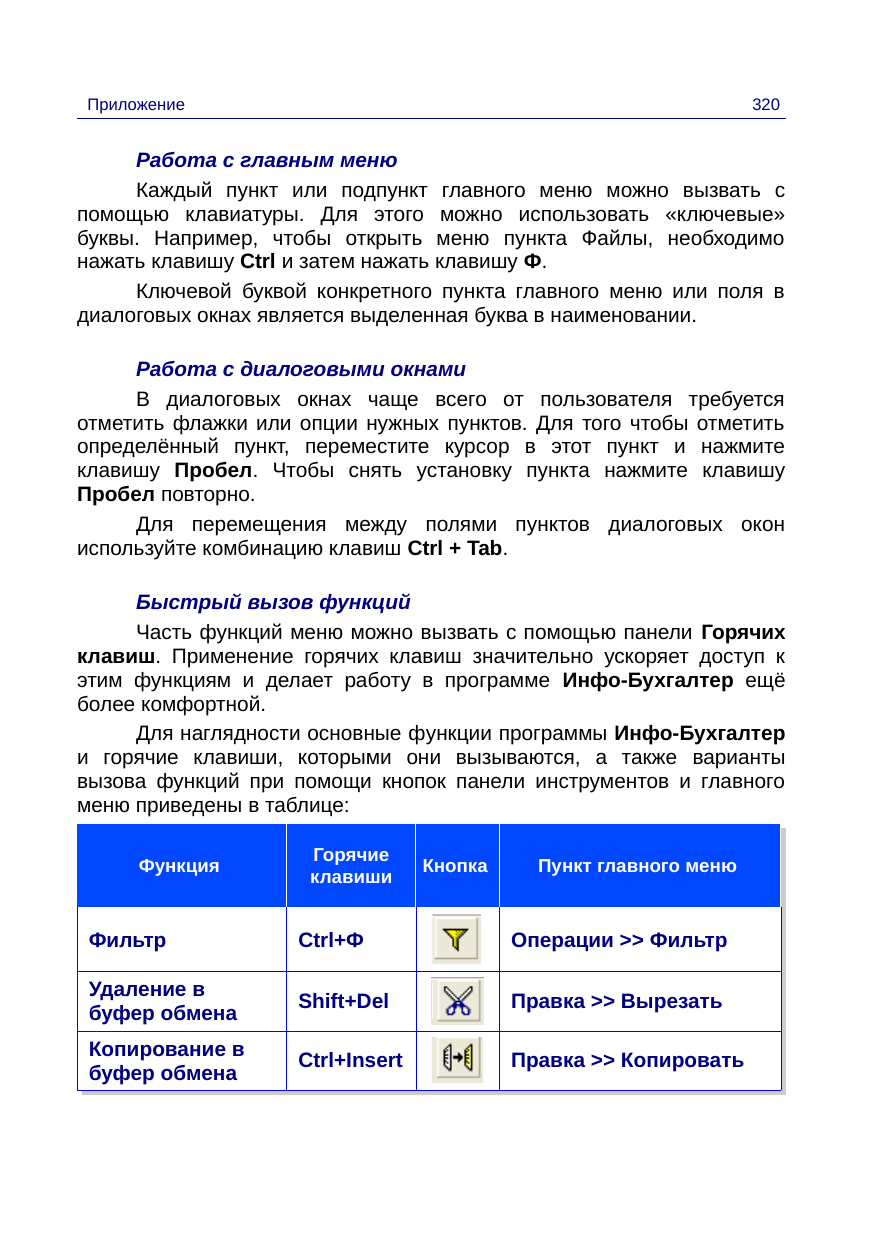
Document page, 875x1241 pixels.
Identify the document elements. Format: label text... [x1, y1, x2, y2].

table_header Пункт главного меню [500, 824, 780, 907]
text Для наглядности основные функции программы Инфо-Бухгалтер и горячие клавиши, которыми они вызываются, а также варианты вызова функций при помощи кнопок панели инструментов и главного меню приведены в таблице: [77, 721, 786, 817]
table_cell Ctrl+Ф [287, 908, 416, 971]
text Быстрый вызов функций [136, 589, 786, 613]
table_cell Правка >> Вырезать [500, 972, 781, 1031]
table_header Функция [77, 824, 286, 907]
text Работа с главным меню [136, 147, 786, 171]
table_header Кнопка [416, 824, 499, 907]
picture [431, 977, 484, 1025]
table_cell Фильтр [78, 908, 286, 971]
table_cell [417, 1032, 499, 1090]
table_cell Операции >> Фильтр [500, 908, 781, 971]
table_cell Shift+Del [287, 972, 416, 1031]
table_cell Ctrl+Insert [287, 1032, 416, 1090]
text Часть функций меню можно вызвать с помощью панели Горячих клавиш. Применение горячих клавиш значительно ускоряет доступ к этим функциям и делает работу в программе Инфо-Бухгалтер ещё более комфортной. [77, 619, 786, 715]
table_cell Правка >> Копировать [500, 1032, 781, 1090]
picture [432, 913, 483, 966]
table_header Горячие клавиши [287, 824, 415, 907]
table_cell Копирование в буфер обмена [78, 1032, 286, 1090]
table_cell [417, 908, 499, 971]
text Каждый пункт или подпункт главного меню можно вызвать с помощью клавиатуры. Для этого можно использовать «ключевые» буквы. Например, чтобы открыть меню пункта Файлы, необходимо нажать клавишу Ctrl и затем нажать клавишу Ф. [77, 177, 786, 273]
table_cell [417, 972, 499, 1031]
text Ключевой буквой конкретного пункта главного меню или поля в диалоговых окнах является выделенная буква в наименовании. [77, 279, 786, 327]
table_cell Удаление в буфер обмена [78, 972, 286, 1031]
text В диалоговых окнах чаще всего от пользователя требуется отметить флажки или опции нужных пунктов. Для того чтобы отметить определённый пункт, переместите курсор в этот пункт и нажмите клавишу Пробел. Чтобы снять установку пункта нажмите клавишу Пробел повторно. [77, 386, 786, 506]
text Для перемещения между полями пунктов диалоговых окон используйте комбинацию клавиш Ctrl + Tab. [77, 512, 786, 560]
text Работа с диалоговыми окнами [136, 357, 786, 381]
picture [431, 1037, 484, 1083]
